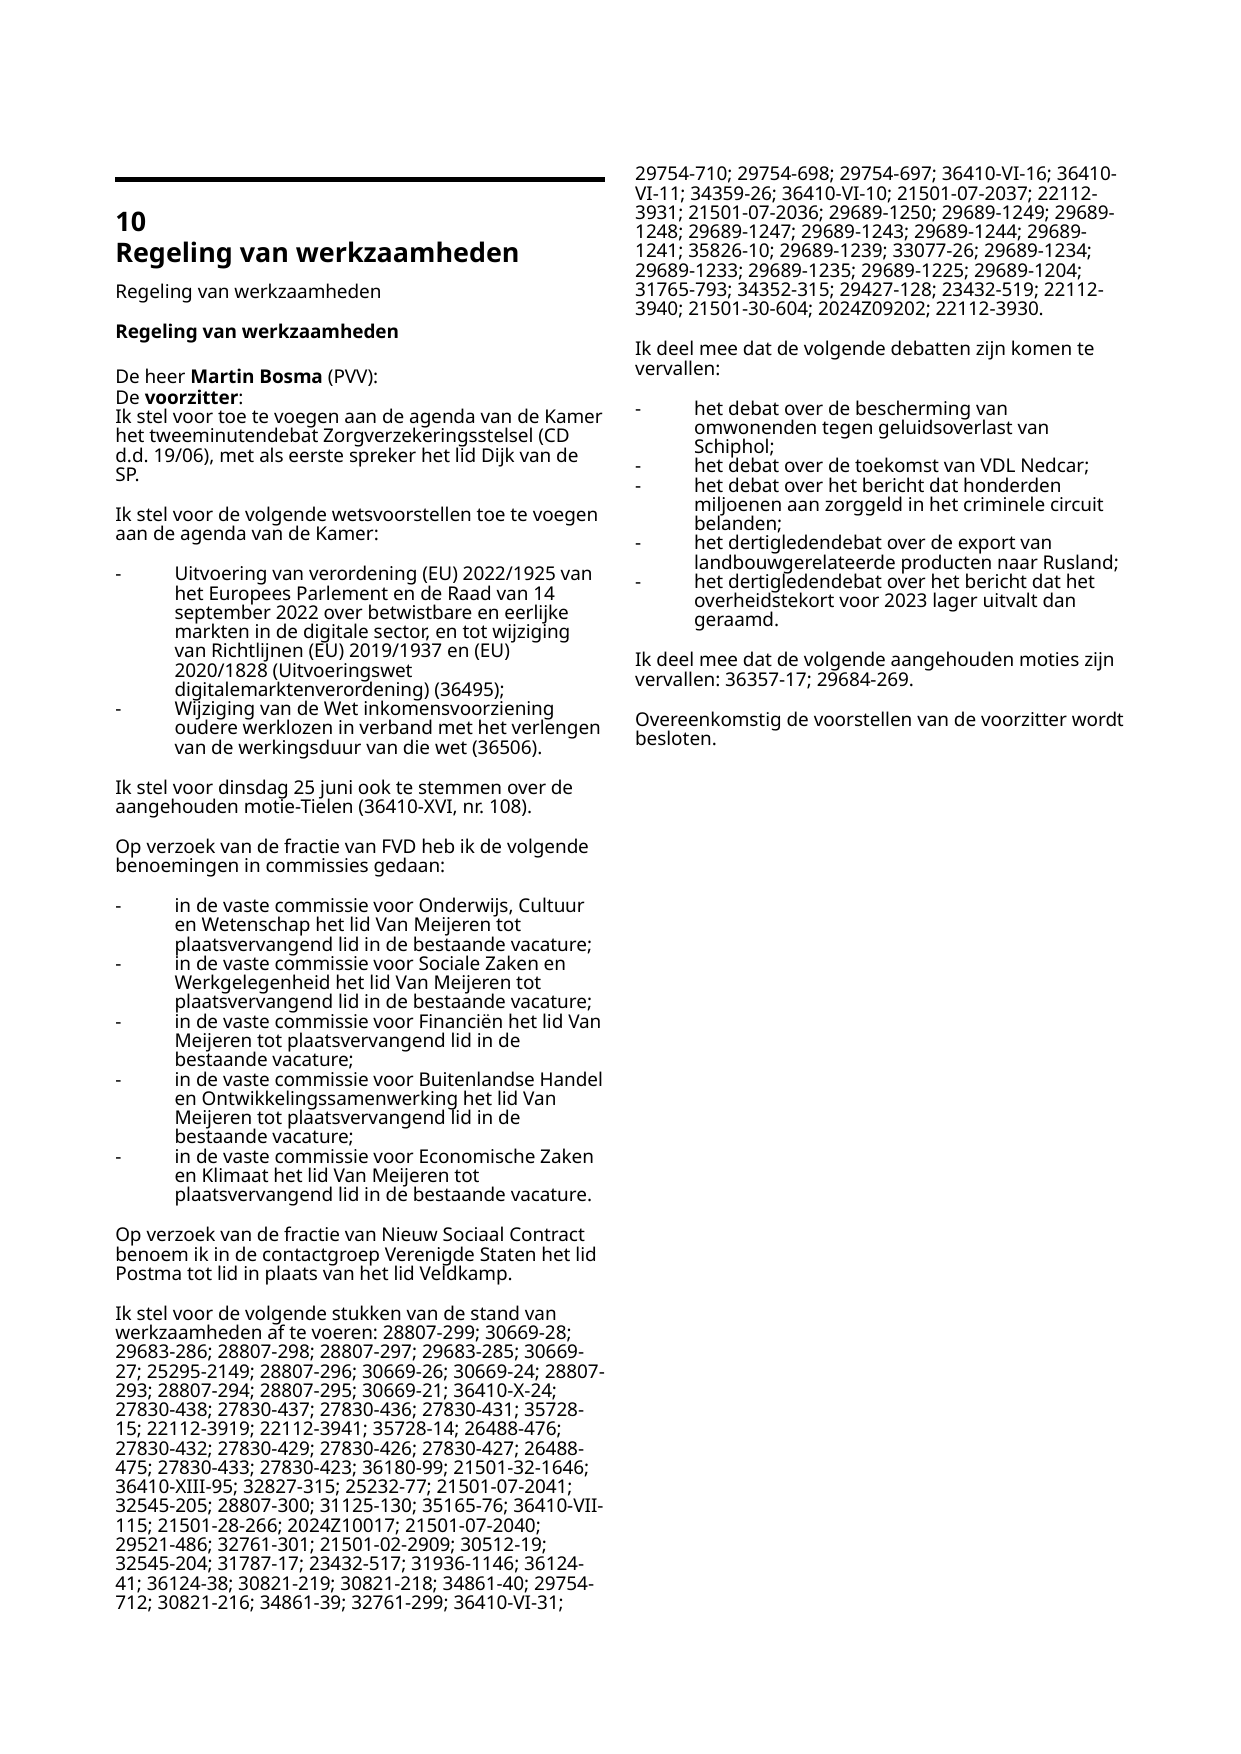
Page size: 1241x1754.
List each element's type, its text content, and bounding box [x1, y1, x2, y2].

text Regeling van werkzaamheden [115, 323, 605, 342]
list Wijziging van de Wet inkomensvoorziening oudere werklozen in verband met het verlengen van de werkingsduur van die wet (36506). [115, 700, 605, 758]
text Ik stel voor dinsdag 25 juni ook te stemmen over de aangehouden motie-Tielen (36410-XVI, nr. 108). [115, 779, 605, 817]
text Ik deel mee dat de volgende debatten zijn komen te vervallen: [635, 340, 1125, 379]
text Ik stel voor toe te voegen aan de agenda van de Kamer het tweeminutendebat Zorgverzekeringsstelsel (CD d.d. 19/06), met als eerste spreker het lid Dijk van de SP. [115, 408, 605, 485]
text Ik stel voor de volgende stukken van de stand van werkzaamheden af te voeren: 28807-299; 30669-28; 29683-286; 28807-298; 28807-297; 29683-285; 30669-27; 25295-2149; 28807-296; 30669-26; 30669-24; 28807-293; 28807-294; 28807-295; 30669-21; 36410-X-24; 27830-438; 27830-437; 27830-436; 27830-431; 35728-15; 22112-3919; 22112-3941; 35728-14; 26488-476; 27830-432; 27830-429; 27830-426; 27830-427; 26488-475; 27830-433; 27830-423; 36180-99; 21501-32-1646; 36410-XIII-95; 32827-315; 25232-77; 21501-07-2041; 32545-205; 28807-300; 31125-130; 35165-76; 36410-VII-115; 21501-28-266; 2024Z10017; 21501-07-2040; 29521-486; 32761-301; 21501-02-2909; 30512-19; 32545-204; 31787-17; 23432-517; 31936-1146; 36124-41; 36124-38; 30821-219; 30821-218; 34861-40; 29754-712; 30821-216; 34861-39; 32761-299; 36410-VI-31; [115, 1305, 605, 1613]
text Ik deel mee dat de volgende aangehouden moties zijn vervallen: 36357-17; 29684-269. [635, 651, 1125, 690]
text 29754-710; 29754-698; 29754-697; 36410-VI-16; 36410-VI-11; 34359-26; 36410-VI-10; 21501-07-2037; 22112-3931; 21501-07-2036; 29689-1250; 29689-1249; 29689-1248; 29689-1247; 29689-1243; 29689-1244; 29689-1241; 35826-10; 29689-1239; 33077-26; 29689-1234; 29689-1233; 29689-1235; 29689-1225; 29689-1204; 31765-793; 34352-315; 29427-128; 23432-519; 22112-3940; 21501-30-604; 2024Z09202; 22112-3930. [635, 165, 1125, 319]
text Regeling van werkzaamheden [115, 239, 605, 283]
list in de vaste commissie voor Economische Zaken en Klimaat het lid Van Meijeren tot plaatsvervangend lid in de bestaande vacature. [115, 1148, 605, 1206]
text De voorzitter: [115, 389, 605, 408]
list in de vaste commissie voor Sociale Zaken en Werkgelegenheid het lid Van Meijeren tot plaatsvervangend lid in de bestaande vacature; [115, 955, 605, 1013]
list in de vaste commissie voor Onderwijs, Cultuur en Wetenschap het lid Van Meijeren tot plaatsvervangend lid in de bestaande vacature; [115, 897, 605, 955]
list in de vaste commissie voor Financiën het lid Van Meijeren tot plaatsvervangend lid in de bestaande vacature; [115, 1013, 605, 1071]
list in de vaste commissie voor Buitenlandse Handel en Ontwikkelingssamenwerking het lid Van Meijeren tot plaatsvervangend lid in de bestaande vacature; [115, 1071, 605, 1148]
list het dertigledendebat over de export van landbouwgerelateerde producten naar Rusland; [635, 534, 1125, 573]
text Op verzoek van de fractie van FVD heb ik de volgende benoemingen in commissies gedaan: [115, 838, 605, 876]
text Regeling van werkzaamheden [115, 283, 605, 302]
text Op verzoek van de fractie van Nieuw Sociaal Contract benoem ik in de contactgroep Verenigde Staten het lid Postma tot lid in plaats van het lid Veldkamp. [115, 1226, 605, 1284]
list het debat over het bericht dat honderden miljoenen aan zorggeld in het criminele circuit belanden; [635, 477, 1125, 534]
text 10 [115, 203, 605, 239]
text De heer Martin Bosma (PVV): [115, 363, 605, 389]
list Uitvoering van verordening (EU) 2022/1925 van het Europees Parlement en de Raad van 14 september 2022 over betwistbare en eerlijke markten in de digitale sector, en tot wijziging van Richtlijnen (EU) 2019/1937 en (EU) 2020/1828 (Uitvoeringswet digitalemarktenverordening) (36495); [115, 565, 605, 700]
list het debat over de bescherming van omwonenden tegen geluidsoverlast van Schiphol; [635, 399, 1125, 457]
text Overeenkomstig de voorstellen van de voorzitter wordt besloten. [635, 711, 1125, 749]
text Ik stel voor de volgende wetsvoorstellen toe te voegen aan de agenda van de Kamer: [115, 506, 605, 544]
list het dertigledendebat over het bericht dat het overheidstekort voor 2023 lager uitvalt dan geraamd. [635, 573, 1125, 631]
list het debat over de toekomst van VDL Nedcar; [635, 457, 1125, 477]
